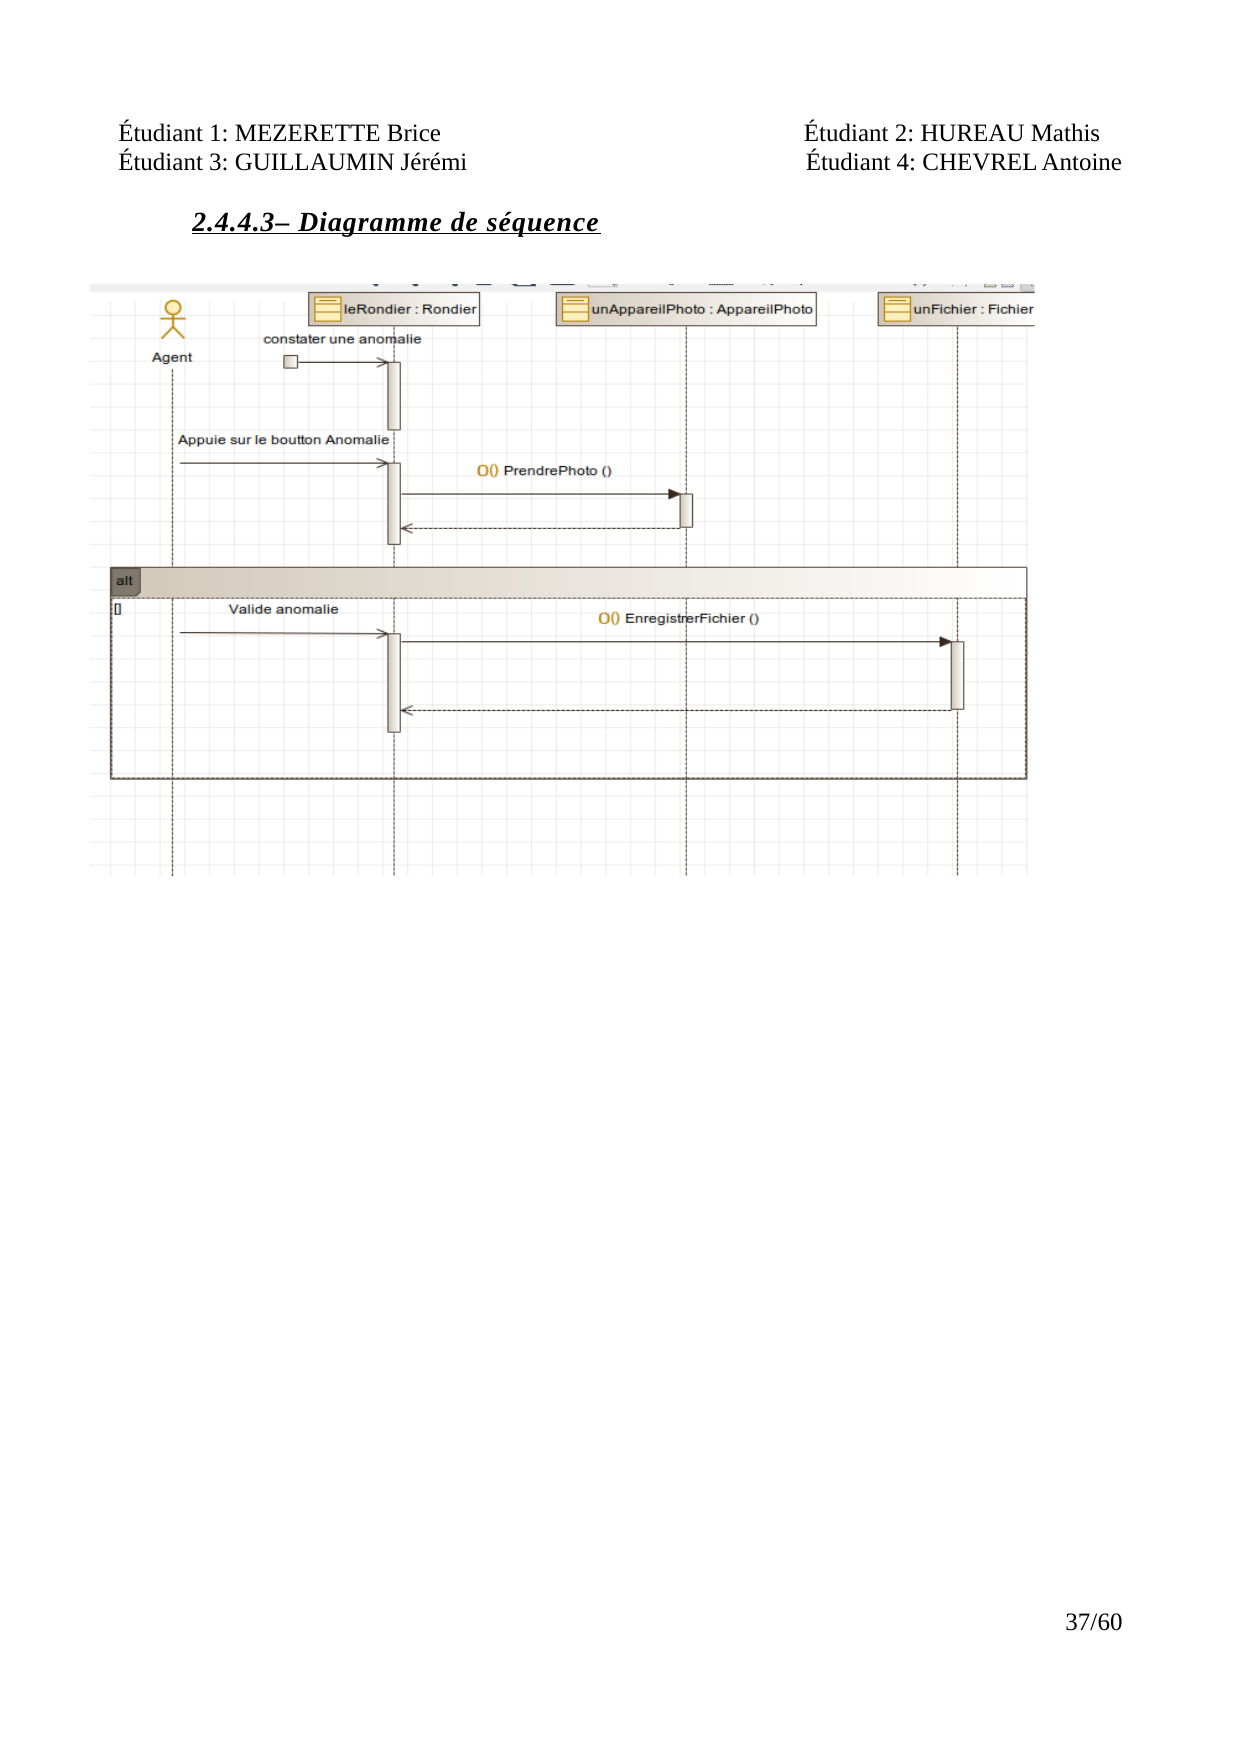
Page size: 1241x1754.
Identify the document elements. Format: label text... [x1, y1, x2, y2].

picture [89, 284, 1035, 876]
subtitle 2.4.4.3– Diagramme de séquence [118, 205, 1122, 237]
